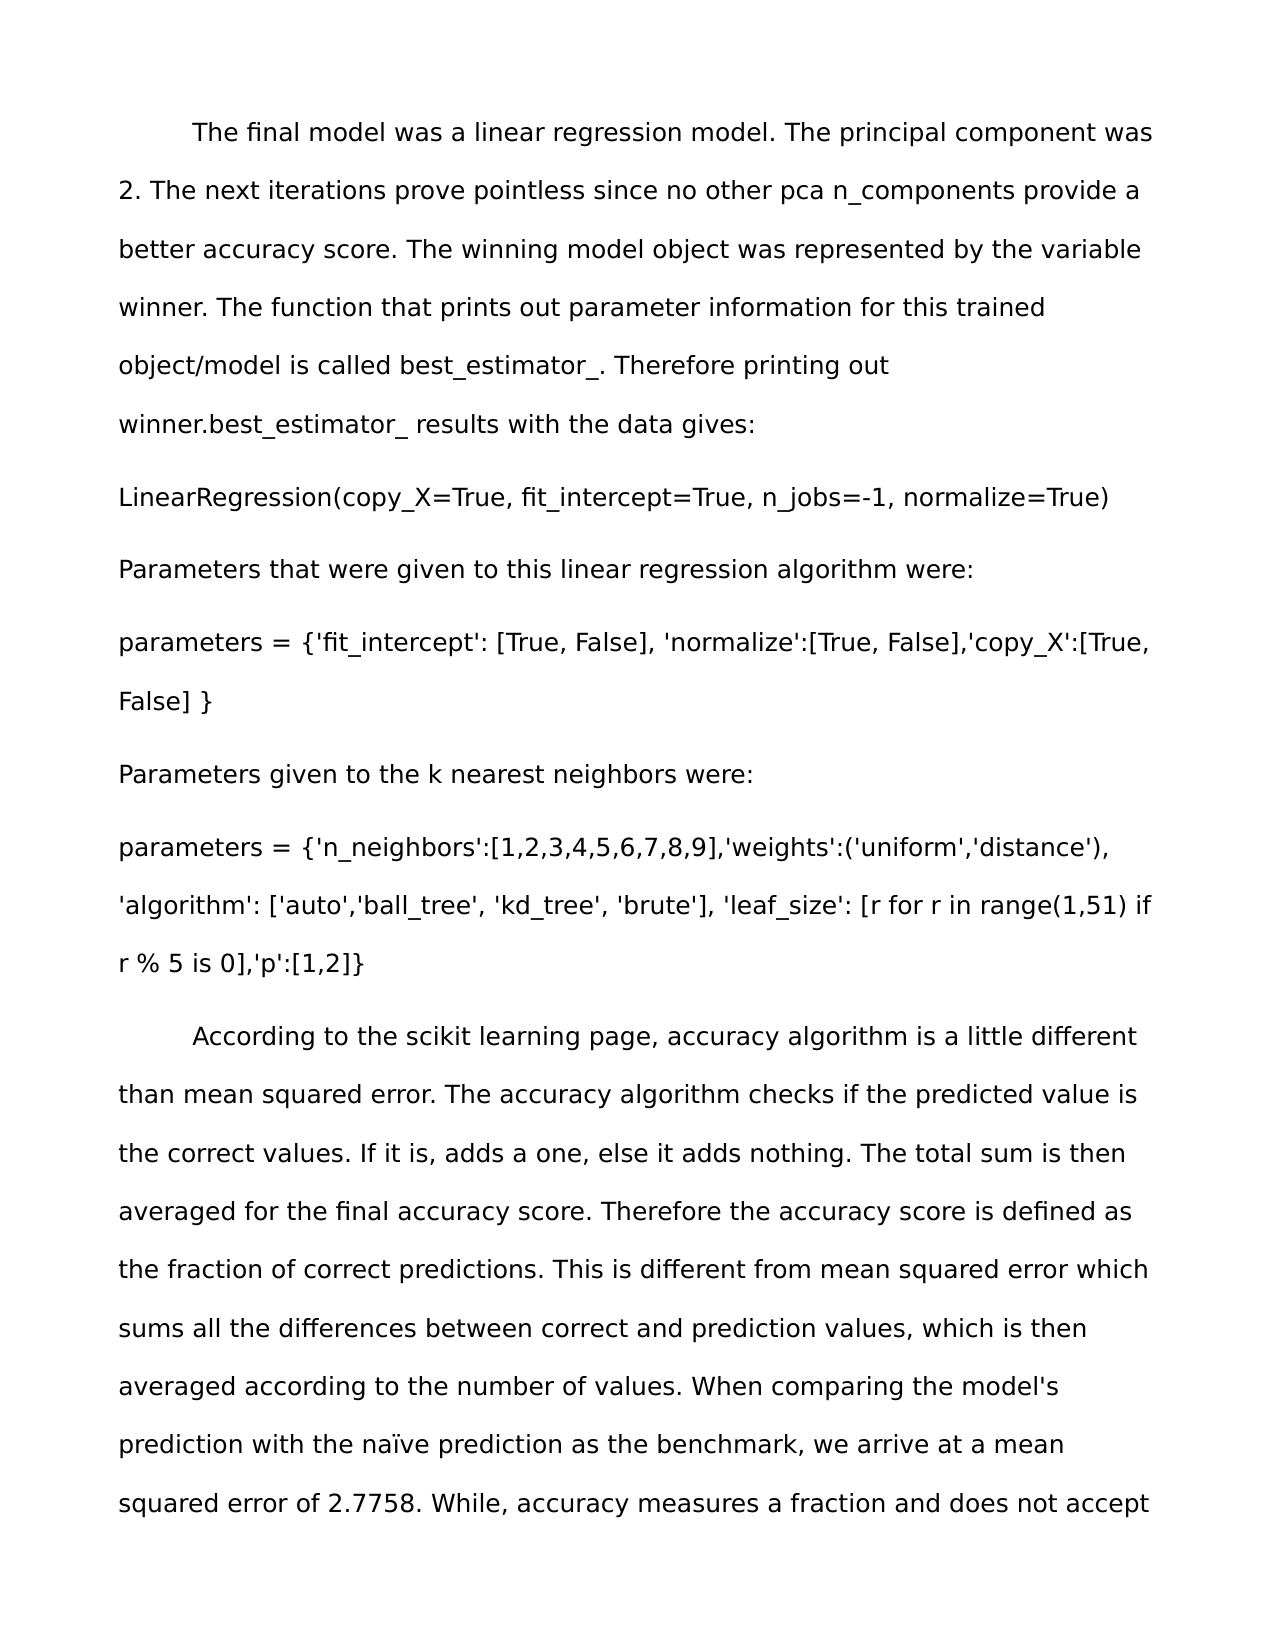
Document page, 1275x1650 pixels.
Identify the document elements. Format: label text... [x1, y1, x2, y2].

text Parameters that were given to this linear regression algorithm were: [118, 556, 1157, 585]
text LinearRegression(copy_X=True, fit_intercept=True, n_jobs=-1, normalize=True) [118, 483, 1157, 512]
text parameters = {'fit_intercept': [True, False], 'normalize':[True, False],'copy_X':[True, False] } [118, 628, 1157, 716]
text According to the scikit learning page, accuracy algorithm is a little different than mean squared error. The accuracy algorithm checks if the predicted value is the correct values. If it is, adds a one, else it adds nothing. The total sum is then averaged for the final accuracy score. Therefore the accuracy score is defined as the fraction of correct predictions. This is different from mean squared error which sums all the differences between correct and prediction values, which is then averaged according to the number of values. When comparing the model's prediction with the naïve prediction as the benchmark, we arrive at a mean squared error of 2.7758. While, accuracy measures a fraction and does not accept [118, 1022, 1157, 1518]
text Parameters given to the k nearest neighbors were: [118, 760, 1157, 789]
text The final model was a linear regression model. The principal component was 2. The next iterations prove pointless since no other pca n_components provide a better accuracy score. The winning model object was represented by the variable winner. The function that prints out parameter information for this trained object/model is called best_estimator_. Therefore printing out winner.best_estimator_ results with the data gives: [118, 118, 1157, 439]
text parameters = {'n_neighbors':[1,2,3,4,5,6,7,8,9],'weights':('uniform','distance'), 'algorithm': ['auto','ball_tree', 'kd_tree', 'brute'], 'leaf_size': [r for r in range(1,51) if r % 5 is 0],'p':[1,2]} [118, 833, 1157, 978]
